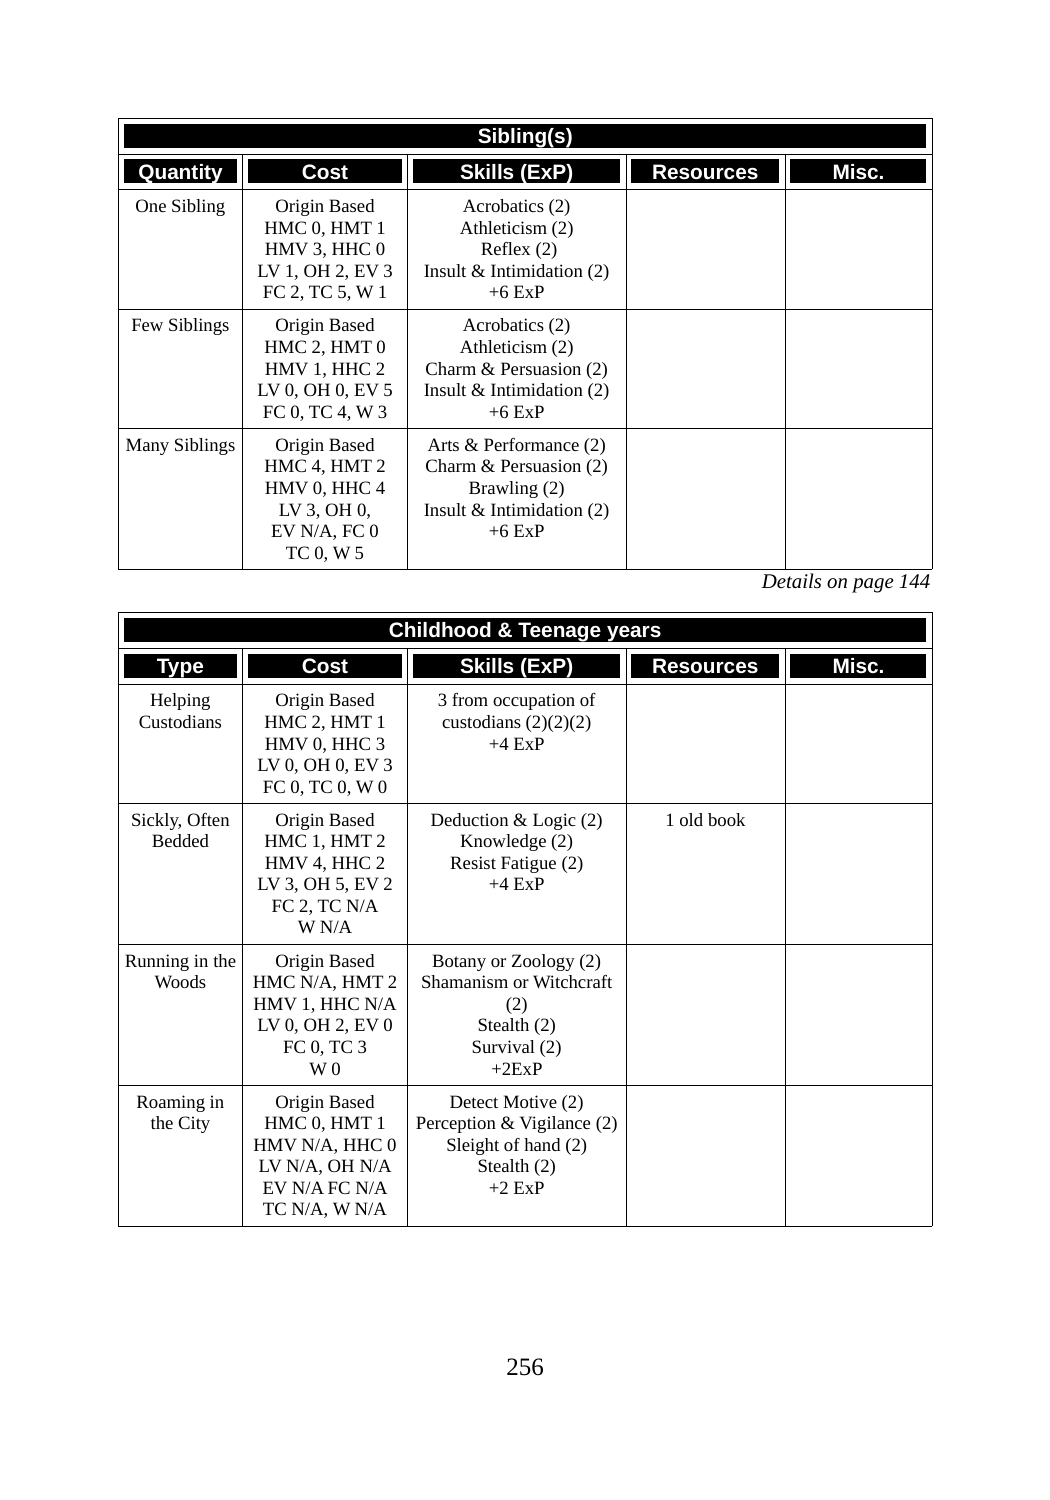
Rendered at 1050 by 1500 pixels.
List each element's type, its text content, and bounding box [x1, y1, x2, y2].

table_cell Quantity [119, 155, 242, 189]
table_cell [627, 310, 785, 428]
table_cell Misc. [786, 155, 932, 189]
table_cell [786, 945, 932, 1085]
table_header Childhood & Teenage years [119, 613, 932, 648]
table_cell Origin Based HMC 2, HMT 0 HMV 1, HHC 2 LV 0, OH 0, EV 5 FC 0, TC 4, W 3 [243, 310, 407, 428]
table_cell Botany or Zoology (2) Shamanism or Witchcraft (2) Stealth (2) Survival (2) +2ExP [408, 945, 626, 1085]
subtitle Details on page 144 [118, 570, 932, 593]
table_cell [786, 685, 932, 803]
table_cell [786, 190, 932, 308]
table_cell Running in the Woods [119, 945, 242, 1085]
table_cell Cost [243, 649, 407, 683]
table_cell [627, 1086, 785, 1226]
table_cell Origin Based HMC 1, HMT 2 HMV 4, HHC 2 LV 3, OH 5, EV 2 FC 2, TC N/A W N/A [243, 804, 407, 944]
table_cell Origin Based HMC N/A, HMT 2 HMV 1, HHC N/A LV 0, OH 2, EV 0 FC 0, TC 3 W 0 [243, 945, 407, 1085]
table_cell Origin Based HMC 0, HMT 1 HMV N/A, HHC 0 LV N/A, OH N/A EV N/A FC N/A TC N/A, W N/A [243, 1086, 407, 1226]
table_cell [786, 804, 932, 944]
table_header Sibling(s) [119, 119, 932, 154]
table_cell Arts & Performance (2) Charm & Persuasion (2) Brawling (2) Insult & Intimidation (2) +6 ExP [408, 429, 626, 569]
table_cell One Sibling [119, 190, 242, 308]
table_cell Few Siblings [119, 310, 242, 428]
table_cell Acrobatics (2) Athleticism (2) Reflex (2) Insult & Intimidation (2) +6 ExP [408, 190, 626, 308]
table_cell Type [119, 649, 242, 683]
table_cell Many Siblings [119, 429, 242, 569]
table_cell Acrobatics (2) Athleticism (2) Charm & Persuasion (2) Insult & Intimidation (2) +6 ExP [408, 310, 626, 428]
table_cell Resources [627, 155, 785, 189]
table_cell Resources [627, 649, 785, 683]
table_cell Sickly, Often Bedded [119, 804, 242, 944]
table_cell Origin Based HMC 2, HMT 1 HMV 0, HHC 3 LV 0, OH 0, EV 3 FC 0, TC 0, W 0 [243, 685, 407, 803]
table_cell Misc. [786, 649, 932, 683]
table_cell 1 old book [627, 804, 785, 944]
table_cell Origin Based HMC 0, HMT 1 HMV 3, HHC 0 LV 1, OH 2, EV 3 FC 2, TC 5, W 1 [243, 190, 407, 308]
table_cell Helping Custodians [119, 685, 242, 803]
table_cell [786, 310, 932, 428]
table_cell Cost [243, 155, 407, 189]
table_cell Detect Motive (2) Perception & Vigilance (2) Sleight of hand (2) Stealth (2) +2 ExP [408, 1086, 626, 1226]
table_cell 3 from occupation of custodians (2)(2)(2) +4 ExP [408, 685, 626, 803]
table_cell Origin Based HMC 4, HMT 2 HMV 0, HHC 4 LV 3, OH 0, EV N/A, FC 0 TC 0, W 5 [243, 429, 407, 569]
table_cell [627, 190, 785, 308]
table_cell [786, 1086, 932, 1226]
table_cell [627, 429, 785, 569]
table_cell [627, 945, 785, 1085]
table_cell [627, 685, 785, 803]
table_cell [786, 429, 932, 569]
table_cell Deduction & Logic (2) Knowledge (2) Resist Fatigue (2) +4 ExP [408, 804, 626, 944]
table_cell Skills (ExP) [408, 155, 626, 189]
table_cell Skills (ExP) [408, 649, 626, 683]
table_cell Roaming in the City [119, 1086, 242, 1226]
